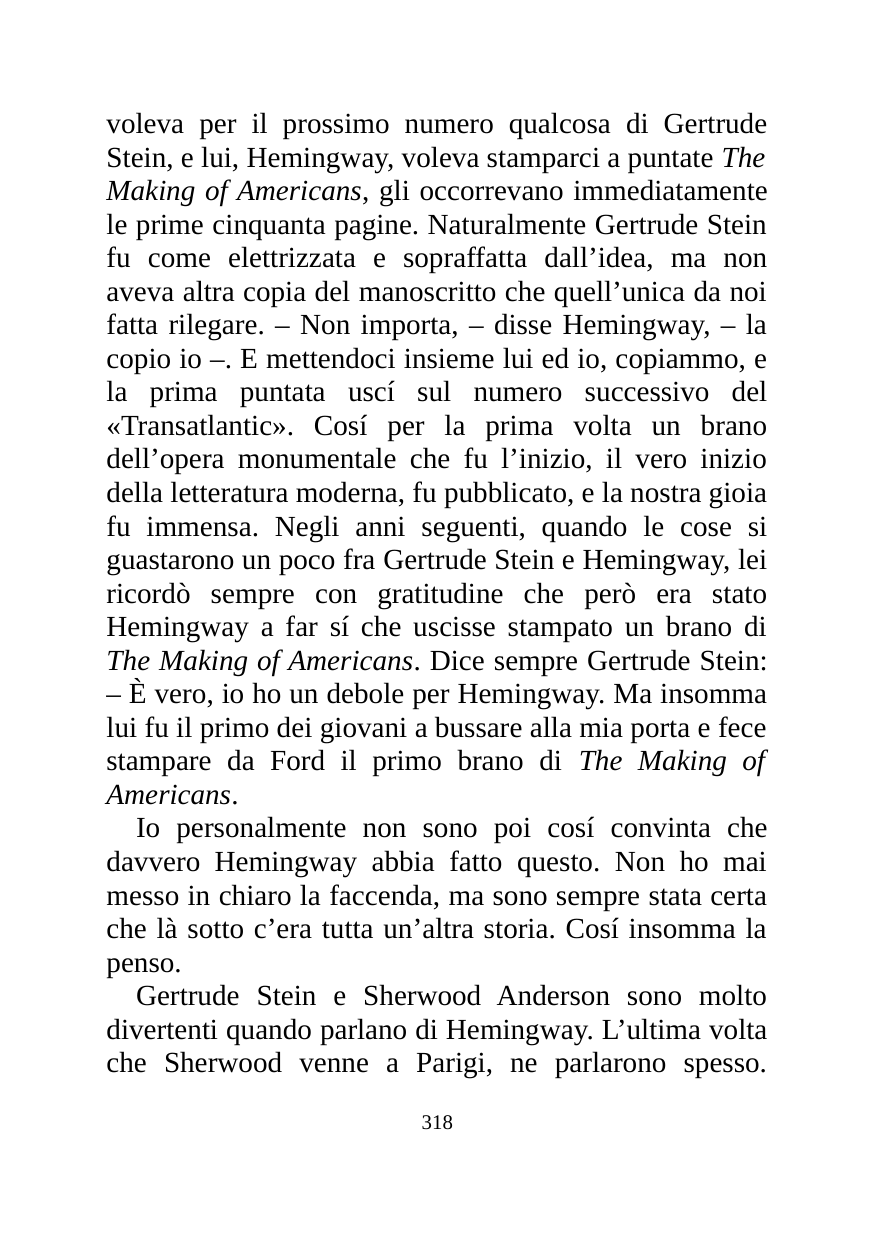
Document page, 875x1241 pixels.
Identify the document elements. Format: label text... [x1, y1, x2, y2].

text Io personalmente non sono poi cosí convinta che davvero Hemingway abbia fatto questo. Non ho mai messo in chiaro la faccenda, ma sono sempre stata certa che là sotto c’era tutta un’altra storia. Cosí insomma la penso. [106, 811, 768, 978]
text voleva per il prossimo numero qualcosa di Gertrude Stein, e lui, Hemingway, voleva stamparci a puntate The Making of Americans, gli occorrevano immediatamente le prime cinquanta pagine. Naturalmente Gertrude Stein fu come elettrizzata e sopraffatta dall’idea, ma non aveva altra copia del manoscritto che quell’unica da noi fatta rilegare. – Non importa, – disse Hemingway, – la copio io –. E mettendoci insieme lui ed io, copiammo, e la prima puntata uscí sul numero successivo del «Transatlantic». Cosí per la prima volta un brano dell’opera monumentale che fu l’inizio, il vero inizio della letteratura moderna, fu pubblicato, e la nostra gioia fu immensa. Negli anni seguenti, quando le cose si guastarono un poco fra Gertrude Stein e Hemingway, lei ricordò sempre con gratitudine che però era stato Hemingway a far sí che uscisse stampato un brano di The Making of Americans. Dice sempre Gertrude Stein: – È vero, io ho un debole per Hemingway. Ma insomma lui fu il primo dei giovani a bussare alla mia porta e fece stampare da Ford il primo brano di The Making of Americans. [106, 106, 768, 811]
text Gertrude Stein e Sherwood Anderson sono molto divertenti quando parlano di Hemingway. L’ultima volta che Sherwood venne a Parigi, ne parlarono spesso. [106, 978, 768, 1079]
